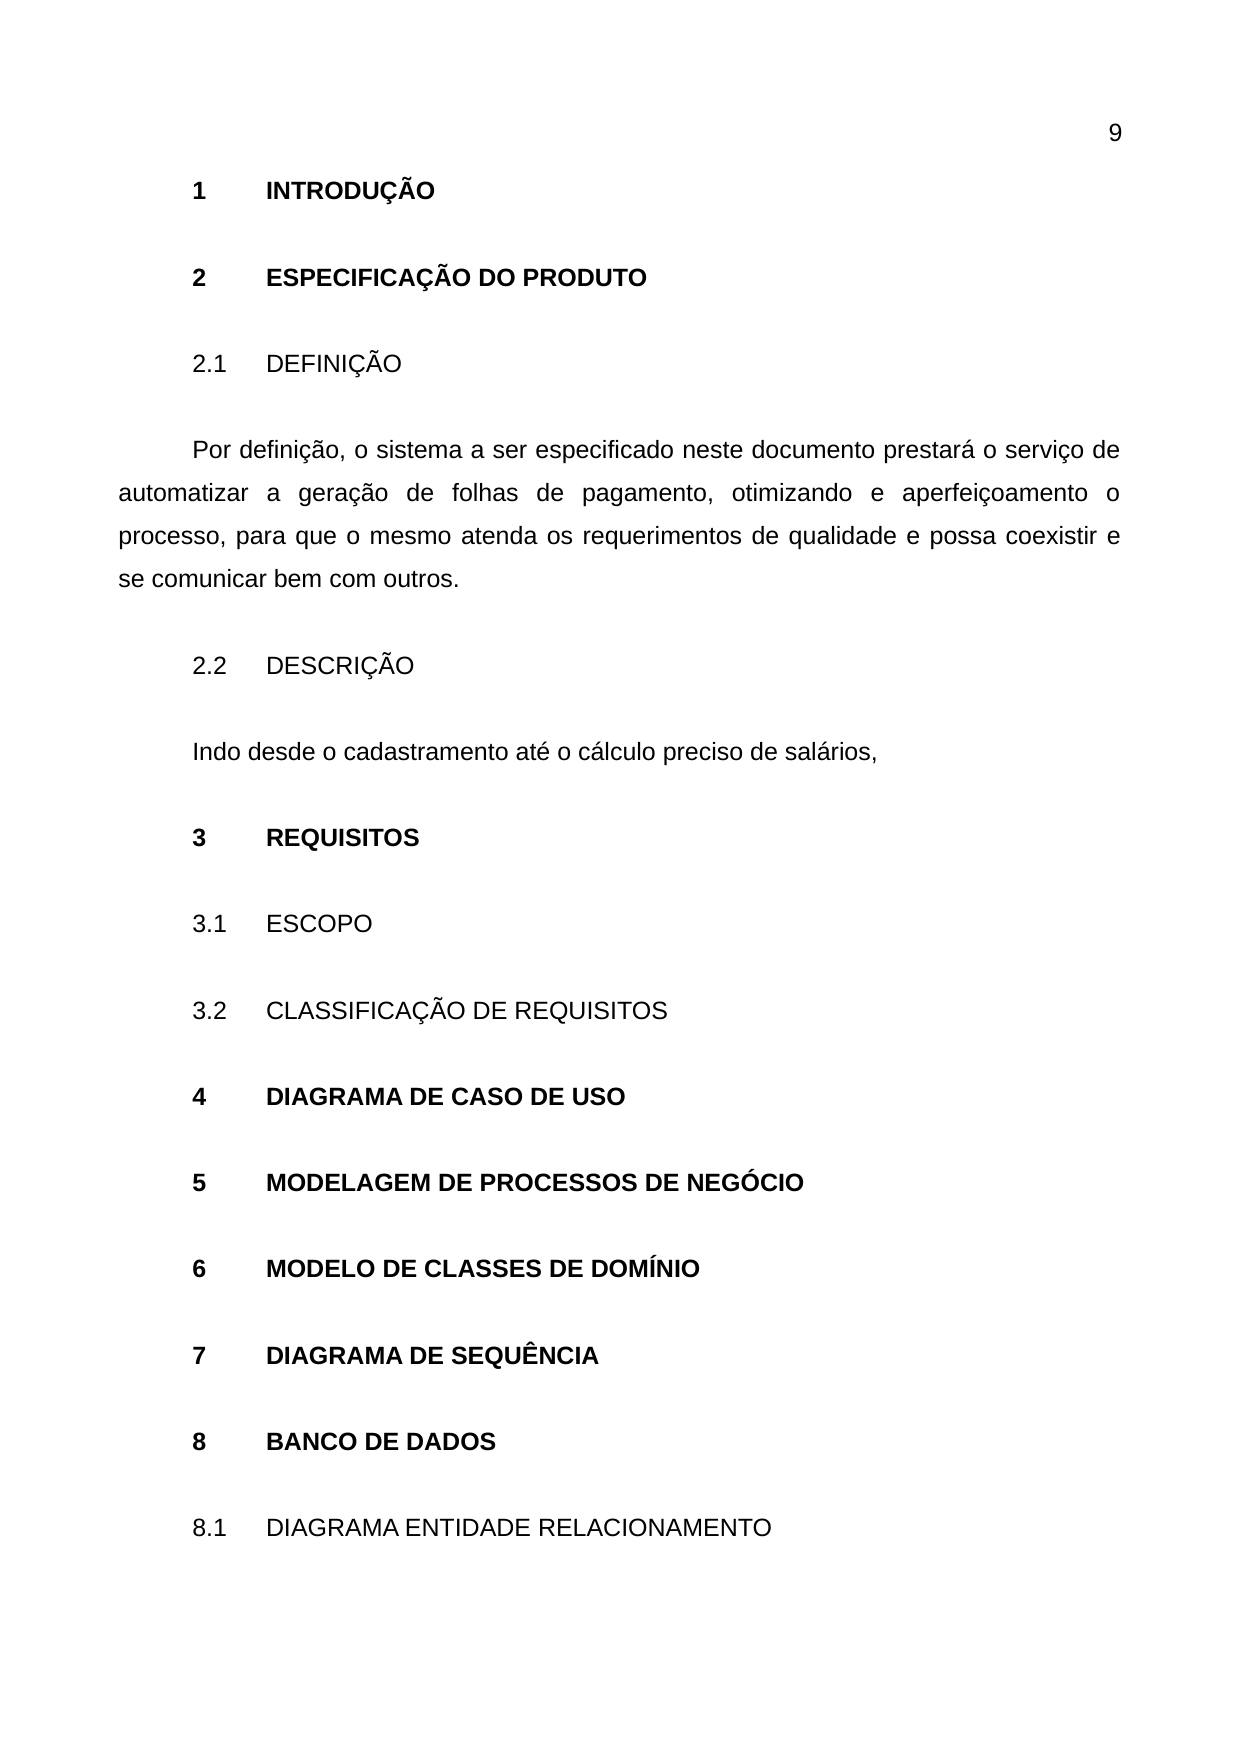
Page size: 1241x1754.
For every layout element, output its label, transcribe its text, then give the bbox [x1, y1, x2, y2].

subtitle Modelo de classes de domínio [118, 1254, 1122, 1283]
subtitle Diagrama de caso de uso [118, 1082, 1122, 1111]
text Indo desde o cadastramento até o cálculo preciso de salários, [118, 737, 1122, 766]
subtitle INTRODUÇÃO [118, 176, 1122, 205]
subtitle DEFINIÇÃO [118, 349, 1122, 378]
subtitle Especificação do produto [118, 263, 1122, 291]
subtitle Diagrama de sequência [118, 1341, 1122, 1369]
subtitle requisitos [118, 823, 1122, 852]
subtitle DIAGRAMA ENTIDADE RELACIONAMENTO [118, 1513, 1122, 1542]
subtitle Banco de dados [118, 1427, 1122, 1456]
text Por definição, o sistema a ser especificado neste documento prestará o serviço de automatizar a geração de folhas de pagamento, otimizando e aperfeiçoamento o processo, para que o mesmo atenda os requerimentos de qualidade e possa coexistir e se comunicar bem com outros. [118, 435, 1122, 593]
subtitle MODELAGEM de processos de negócio [118, 1168, 1122, 1197]
subtitle Classificação de requisitos [118, 996, 1122, 1024]
subtitle DESCRIÇÃO [118, 651, 1122, 679]
subtitle escopo [118, 909, 1122, 938]
